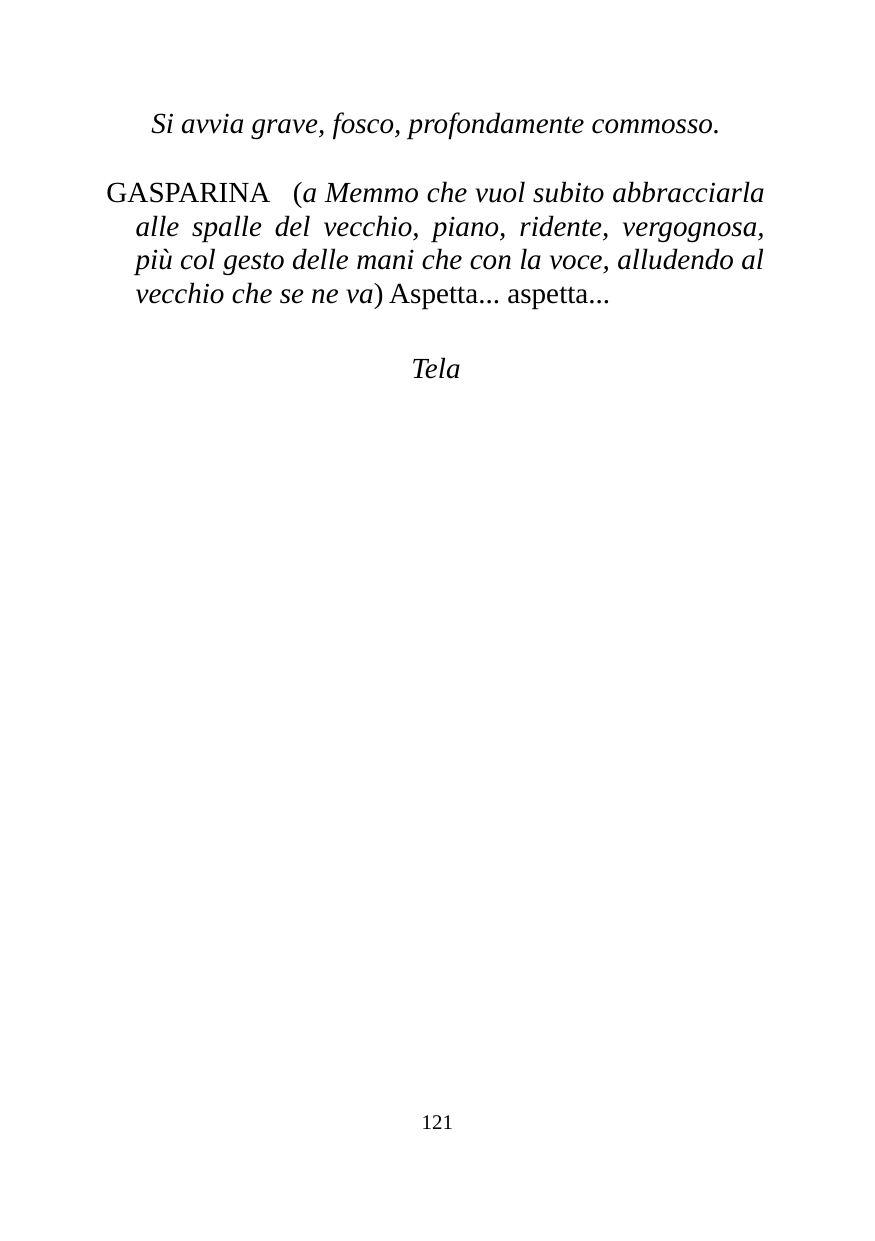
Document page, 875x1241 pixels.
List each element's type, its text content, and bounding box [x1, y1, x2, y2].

text Si avvia grave, fosco, profondamente commosso. [106, 106, 768, 140]
text Tela [106, 351, 768, 384]
text GASPARINA (a Memmo che vuol subito abbracciarla alle spalle del vecchio, piano, ridente, vergognosa, più col gesto delle mani che con la voce, alludendo al vecchio che se ne va) Aspetta... aspetta... [106, 175, 768, 309]
